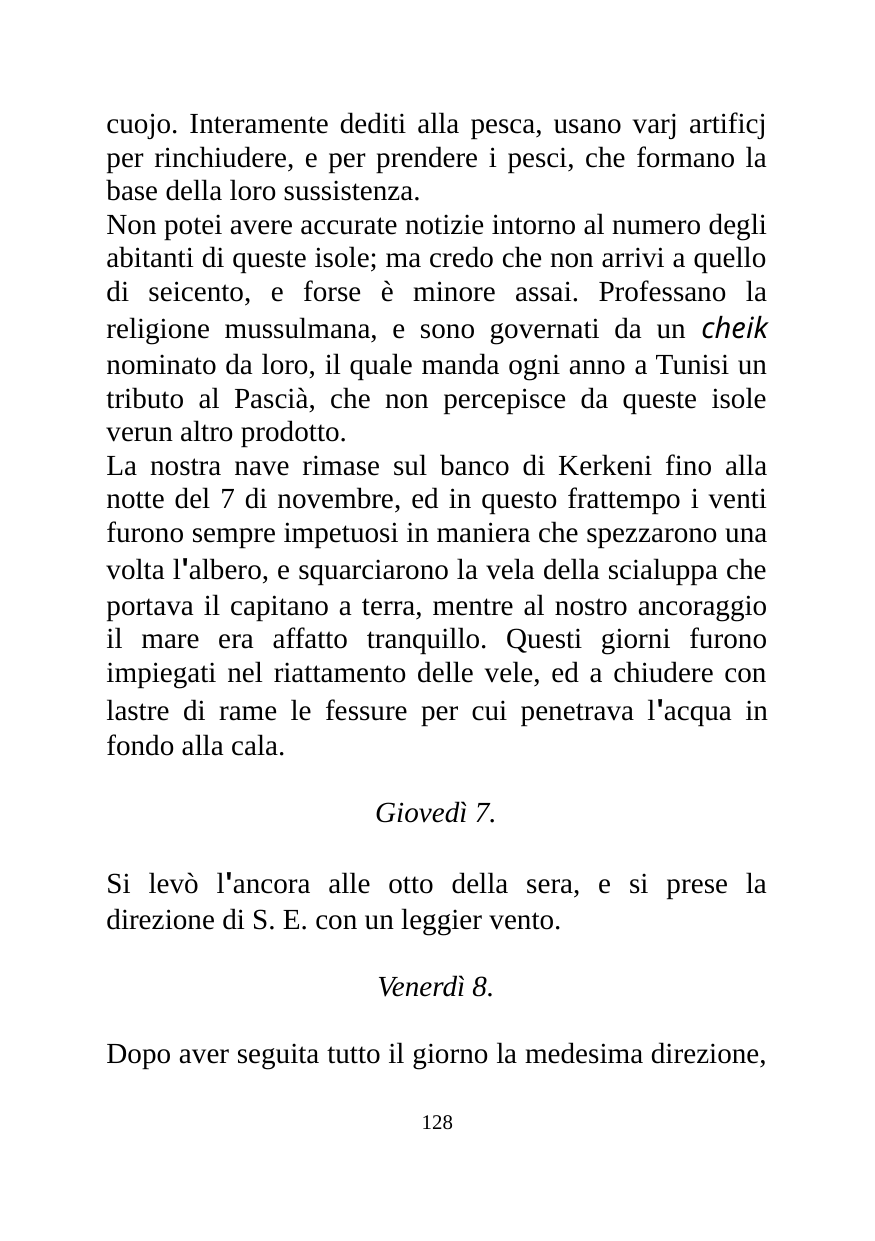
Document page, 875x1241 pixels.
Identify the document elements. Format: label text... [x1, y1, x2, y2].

text Si levò l'ancora alle otto della sera, e si prese la direzione di S. E. con un leggier vento. [106, 863, 768, 936]
text Venerdì 8. [106, 969, 768, 1003]
text cuojo. Interamente dediti alla pesca, usano varj artificj per rinchiudere, e per prendere i pesci, che formano la base della loro sussistenza. [106, 106, 768, 207]
text Dopo aver seguita tutto il giorno la medesima direzione, [106, 1036, 768, 1070]
text Non potei avere accurate notizie intorno al numero degli abitanti di queste isole; ma credo che non arrivi a quello di seicento, e forse è minore assai. Professano la religione mussulmana, e sono governati da un cheik nominato da loro, il quale manda ogni anno a Tunisi un tributo al Pascià, che non percepisce da queste isole verun altro prodotto. [106, 207, 768, 448]
text La nostra nave rimase sul banco di Kerkeni fino alla notte del 7 di novembre, ed in questo frattempo i venti furono sempre impetuosi in maniera che spezzarono una volta l'albero, e squarciarono la vela della scialuppa che portava il capitano a terra, mentre al nostro ancoraggio il mare era affatto tranquillo. Questi giorni furono impiegati nel riattamento delle vele, ed a chiudere con lastre di rame le fessure per cui penetrava l'acqua in fondo alla cala. [106, 448, 768, 762]
text Giovedì 7. [106, 796, 768, 829]
